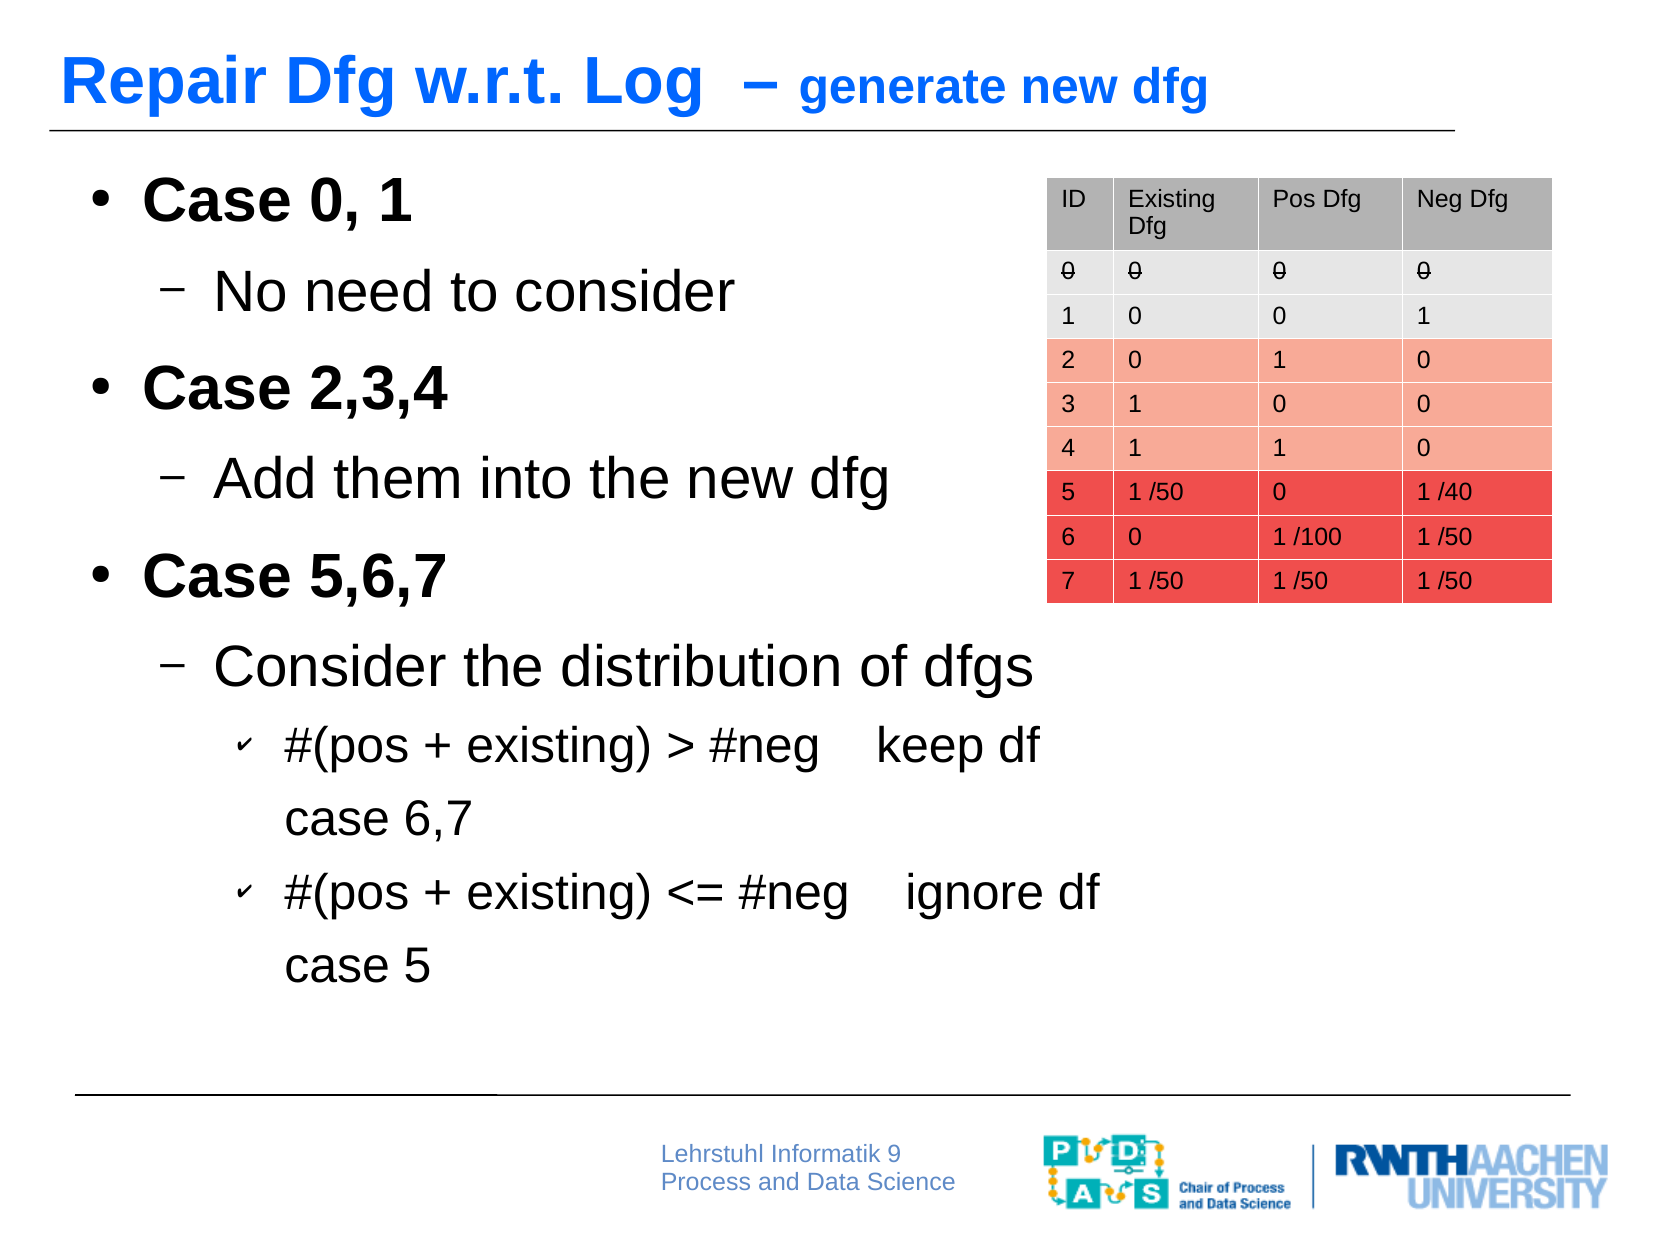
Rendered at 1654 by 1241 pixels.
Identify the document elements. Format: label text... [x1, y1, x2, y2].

table_cell 1 /50 [1114, 560, 1258, 603]
table_cell 0 [1403, 251, 1552, 294]
table_cell 0 [1259, 471, 1402, 515]
table_cell 3 [1047, 383, 1113, 426]
table_cell 0 [1114, 516, 1258, 559]
list Case 0, 1 No need to consider Case 2,3,4 Add them into the new dfg Case 5,6,7 Consider the distribution of dfgs #(pos + existing) > #neg keep df case 6,7 #(pos + existing) <= #neg ignore df case 5 [71, 165, 1561, 1021]
table_cell 0 [1047, 251, 1113, 294]
table_cell 1 [1403, 295, 1552, 338]
table_cell 0 [1403, 427, 1552, 470]
table_cell 1 /100 [1259, 516, 1402, 559]
table_cell 4 [1047, 427, 1113, 470]
table_cell 6 [1047, 516, 1113, 559]
table_cell 1 [1114, 427, 1258, 470]
table_cell 0 [1114, 251, 1258, 294]
table_header Neg Dfg [1403, 178, 1552, 250]
table_cell 7 [1047, 560, 1113, 603]
table_header ID [1047, 178, 1113, 250]
table_cell 0 [1114, 295, 1258, 338]
table_header Existing Dfg [1114, 178, 1258, 250]
table_cell 5 [1047, 471, 1113, 515]
table_cell 0 [1114, 339, 1258, 382]
table_cell 1 /50 [1403, 516, 1552, 559]
table_header Pos Dfg [1259, 178, 1402, 250]
title Repair Dfg w.r.t. Log – generate new dfg [60, 30, 1549, 131]
table_cell 1 /50 [1403, 560, 1552, 603]
table_cell 1 [1047, 295, 1113, 338]
table_cell 1 /50 [1114, 471, 1258, 515]
table_cell 0 [1259, 383, 1402, 426]
picture [1005, 1090, 1647, 1241]
table_cell 0 [1403, 339, 1552, 382]
table_cell 1 [1259, 427, 1402, 470]
table_cell 1 [1114, 383, 1258, 426]
table_cell 2 [1047, 339, 1113, 382]
table_cell 0 [1403, 383, 1552, 426]
table_cell 1 /40 [1403, 471, 1552, 515]
table_cell 0 [1259, 251, 1402, 294]
table_cell 1 [1259, 339, 1402, 382]
table_cell 0 [1259, 295, 1402, 338]
table_cell 1 /50 [1259, 560, 1402, 603]
